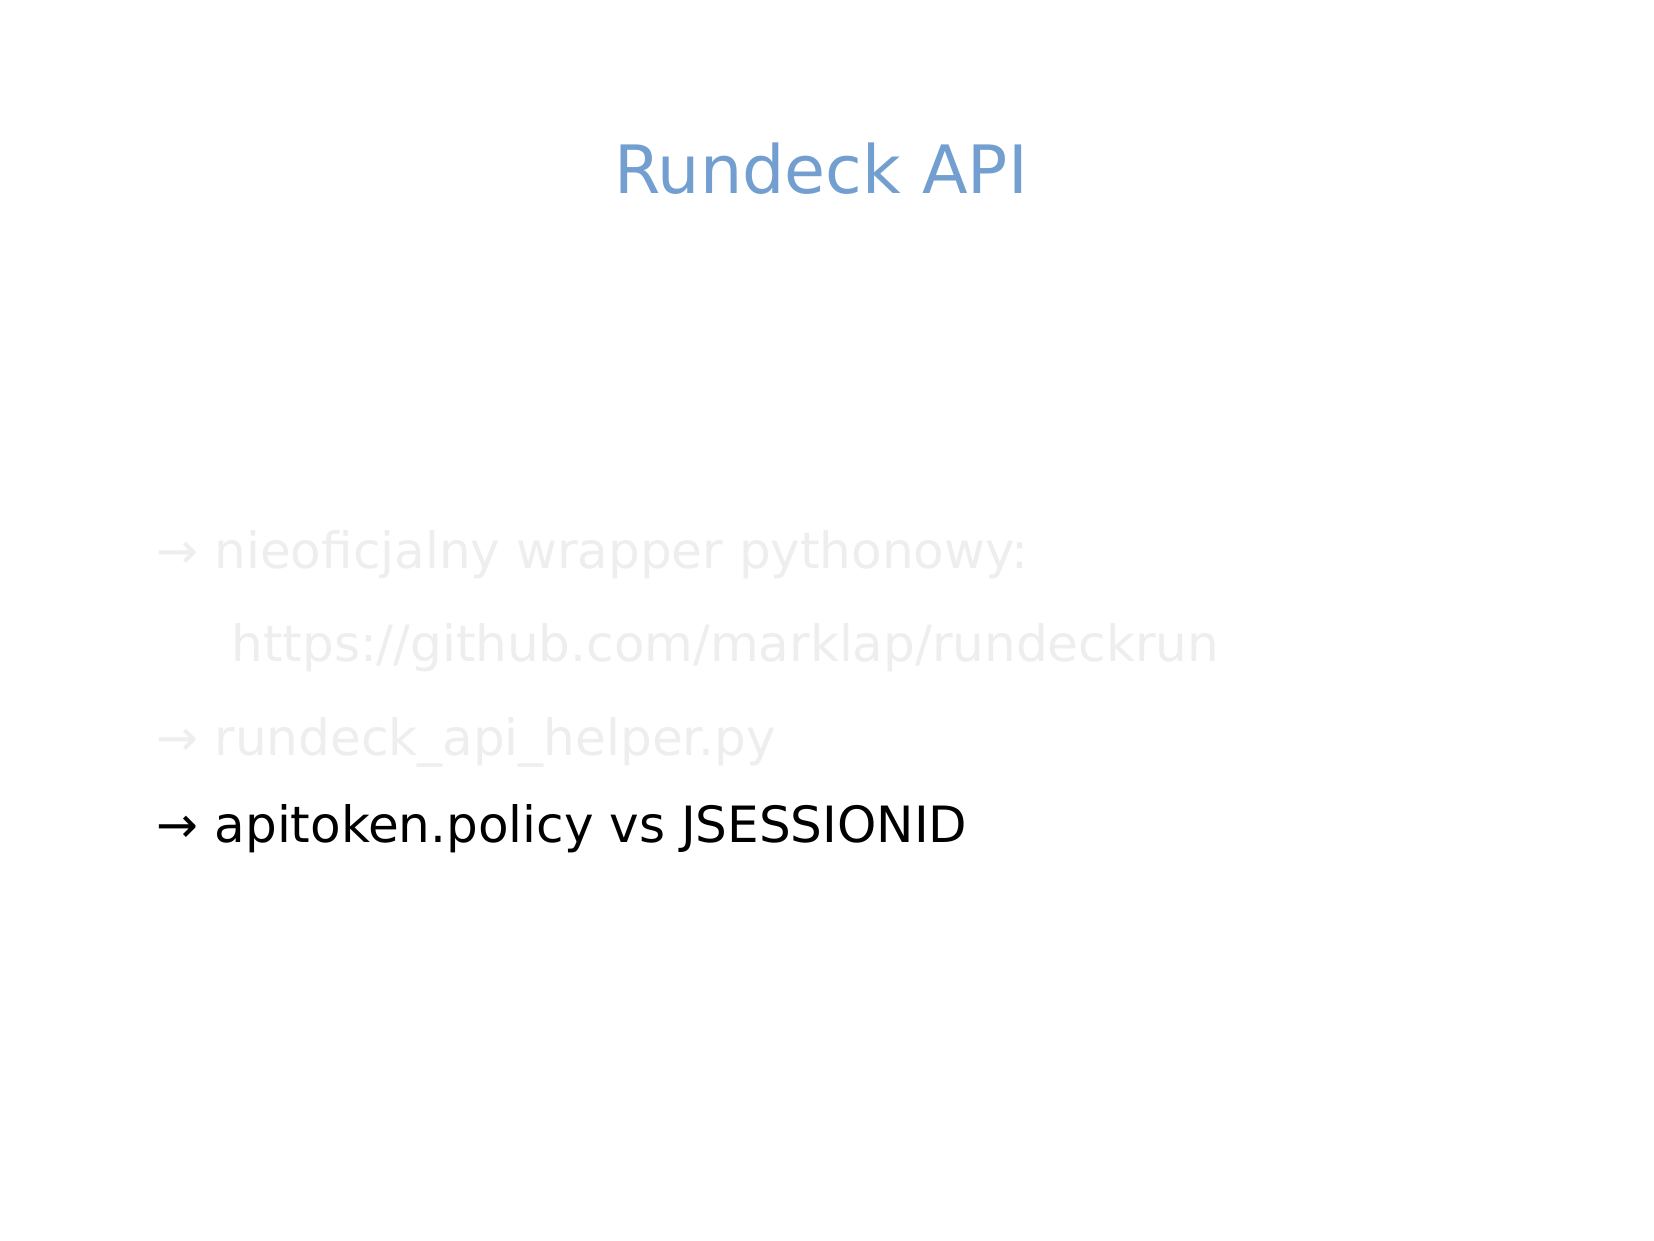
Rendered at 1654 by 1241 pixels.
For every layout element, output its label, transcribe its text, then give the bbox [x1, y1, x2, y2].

text_box Rundeck API [599, 123, 1054, 217]
text_box → nieoficjalny wrapper pythonowy: https://github.com/marklap/rundeckrun → rundeck_api_helper.py → apitoken.policy vs JSESSIONID [141, 485, 1512, 854]
